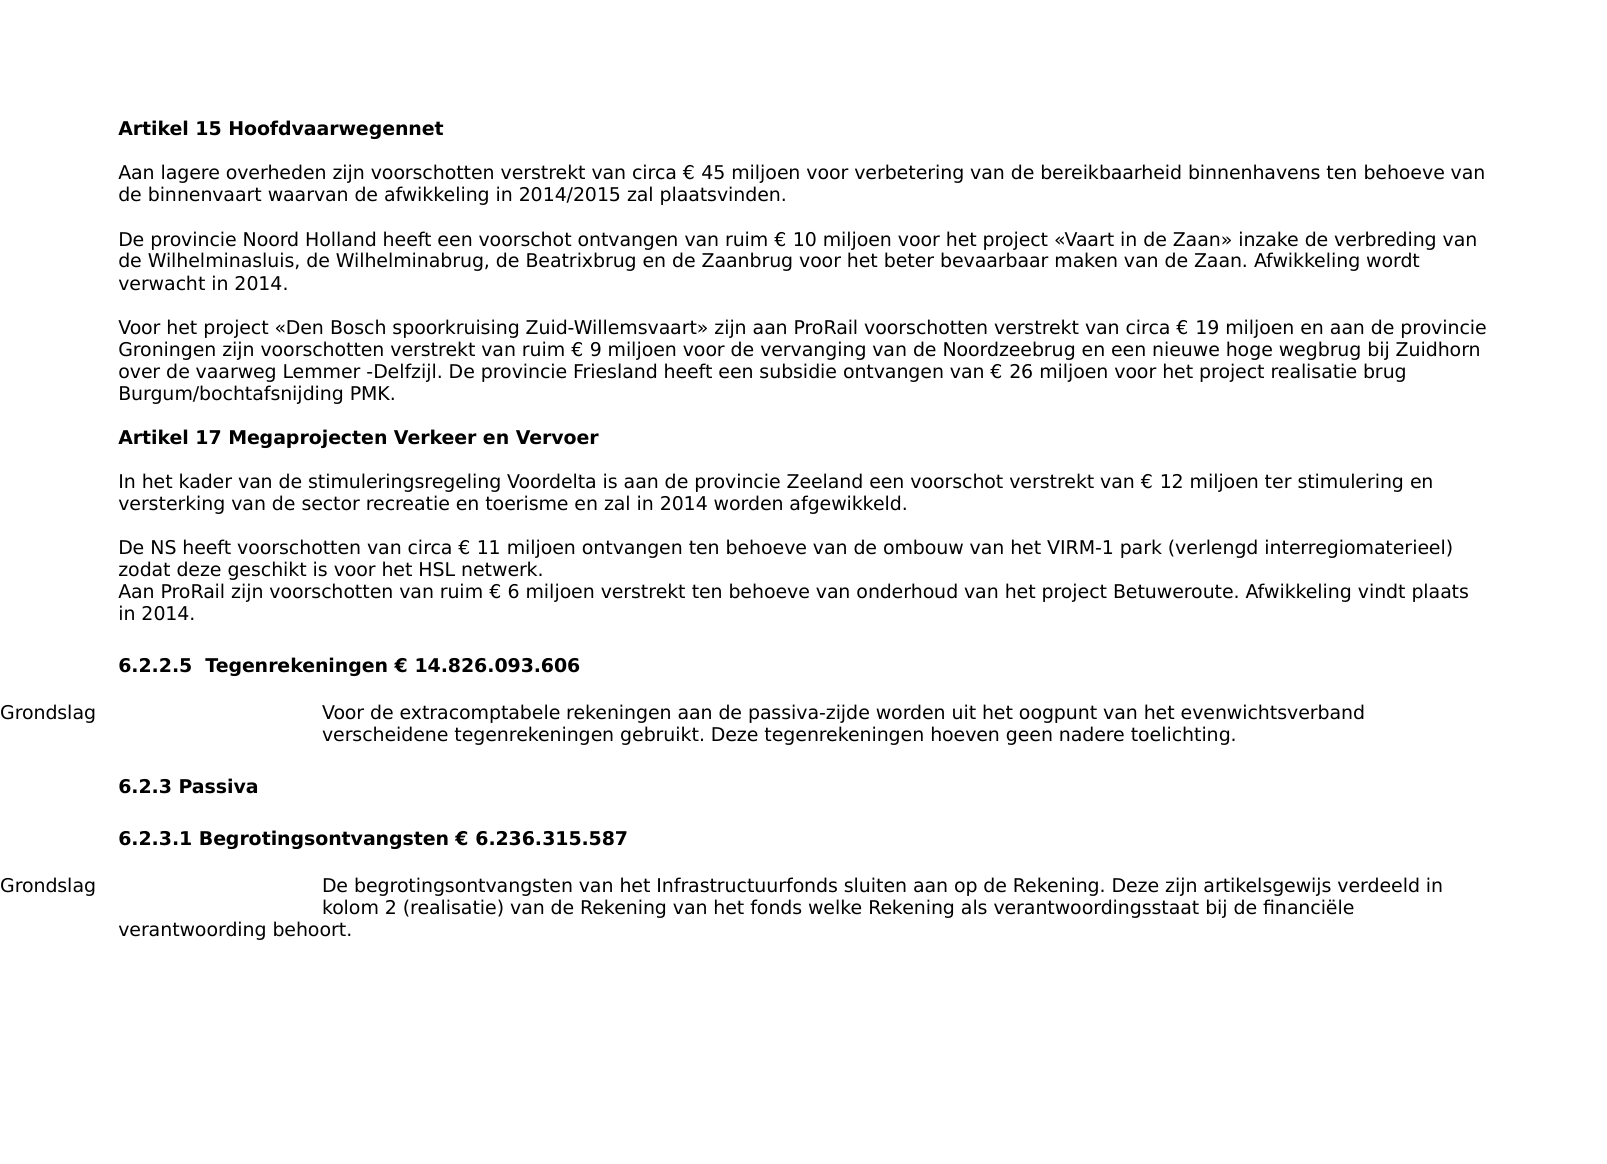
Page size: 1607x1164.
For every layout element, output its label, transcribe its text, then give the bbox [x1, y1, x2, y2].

subtitle Artikel 15 Hoofdvaarwegennet [118, 118, 1488, 140]
text Grondslag [0, 702, 322, 724]
subtitle 6.2.3 Passiva [118, 776, 1488, 798]
text De provincie Noord Holland heeft een voorschot ontvangen van ruim € 10 miljoen voor het project «Vaart in de Zaan» inzake de verbreding van de Wilhelminasluis, de Wilhelminabrug, de Beatrixbrug en de Zaanbrug voor het beter bevaarbaar maken van de Zaan. Afwikkeling wordt verwacht in 2014. [118, 228, 1488, 294]
text In het kader van de stimuleringsregeling Voordelta is aan de provincie Zeeland een voorschot verstrekt van € 12 miljoen ter stimulering en versterking van de sector recreatie en toerisme en zal in 2014 worden afgewikkeld. [118, 471, 1488, 515]
text Voor de extracomptabele rekeningen aan de passiva-zijde worden uit het oogpunt van het evenwichtsverband verscheidene tegenrekeningen gebruikt. Deze tegenrekeningen hoeven geen nadere toelichting. [0, 702, 1488, 746]
text Voor het project «Den Bosch spoorkruising Zuid-Willemsvaart» zijn aan ProRail voorschotten verstrekt van circa € 19 miljoen en aan de provincie Groningen zijn voorschotten verstrekt van ruim € 9 miljoen voor de vervanging van de Noordzeebrug en een nieuwe hoge wegbrug bij Zuidhorn over de vaarweg Lemmer -Delfzijl. De provincie Friesland heeft een subsidie ontvangen van € 26 miljoen voor het project realisatie brug Burgum/bochtafsnijding PMK. [118, 317, 1488, 404]
text Aan lagere overheden zijn voorschotten verstrekt van circa € 45 miljoen voor verbetering van de bereikbaarheid binnenhavens ten behoeve van de binnenvaart waarvan de afwikkeling in 2014/2015 zal plaatsvinden. [118, 162, 1488, 206]
text Grondslag [0, 875, 322, 897]
subtitle Artikel 17 Megaprojecten Verkeer en Vervoer [118, 427, 1488, 449]
text De NS heeft voorschotten van circa € 11 miljoen ontvangen ten behoeve van de ombouw van het VIRM-1 park (verlengd interregiomaterieel) zodat deze geschikt is voor het HSL netwerk. [118, 537, 1488, 581]
subtitle 6.2.3.1 Begrotingsontvangsten € 6.236.315.587 [118, 828, 1488, 850]
text De begrotingsontvangsten van het Infrastructuurfonds sluiten aan op de Rekening. Deze zijn artikelsgewijs verdeeld in kolom 2 (realisatie) van de Rekening van het fonds welke Rekening als verantwoordingsstaat bij de financiële verantwoording behoort. [0, 875, 1488, 941]
subtitle 6.2.2.5 Tegenrekeningen € 14.826.093.606 [118, 655, 1488, 677]
text Aan ProRail zijn voorschotten van ruim € 6 miljoen verstrekt ten behoeve van onderhoud van het project Betuweroute. Afwikkeling vindt plaats in 2014. [118, 581, 1488, 625]
